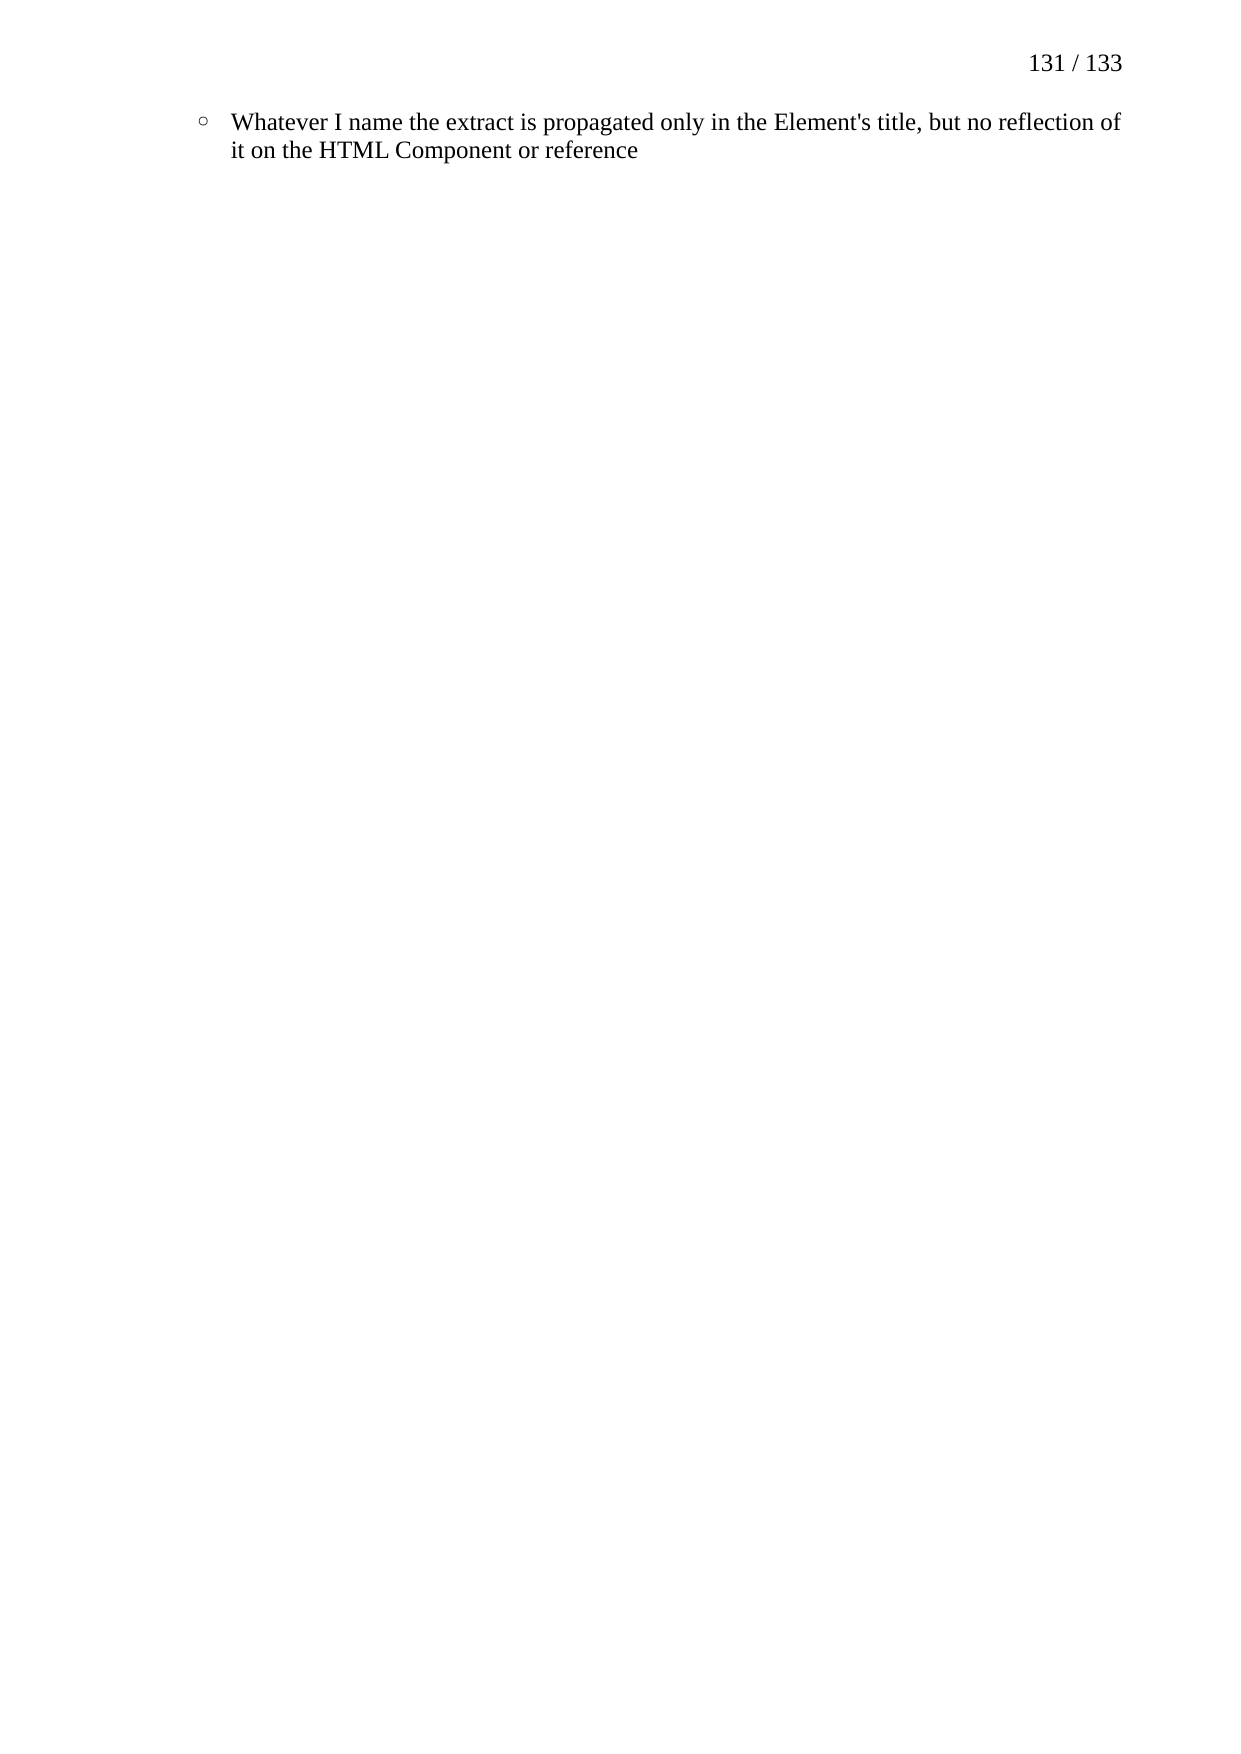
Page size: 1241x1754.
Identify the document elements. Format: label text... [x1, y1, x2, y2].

list Whatever I name the extract is propagated only in the Element's title, but no reflection of it on the HTML Component or reference [193, 107, 1122, 164]
